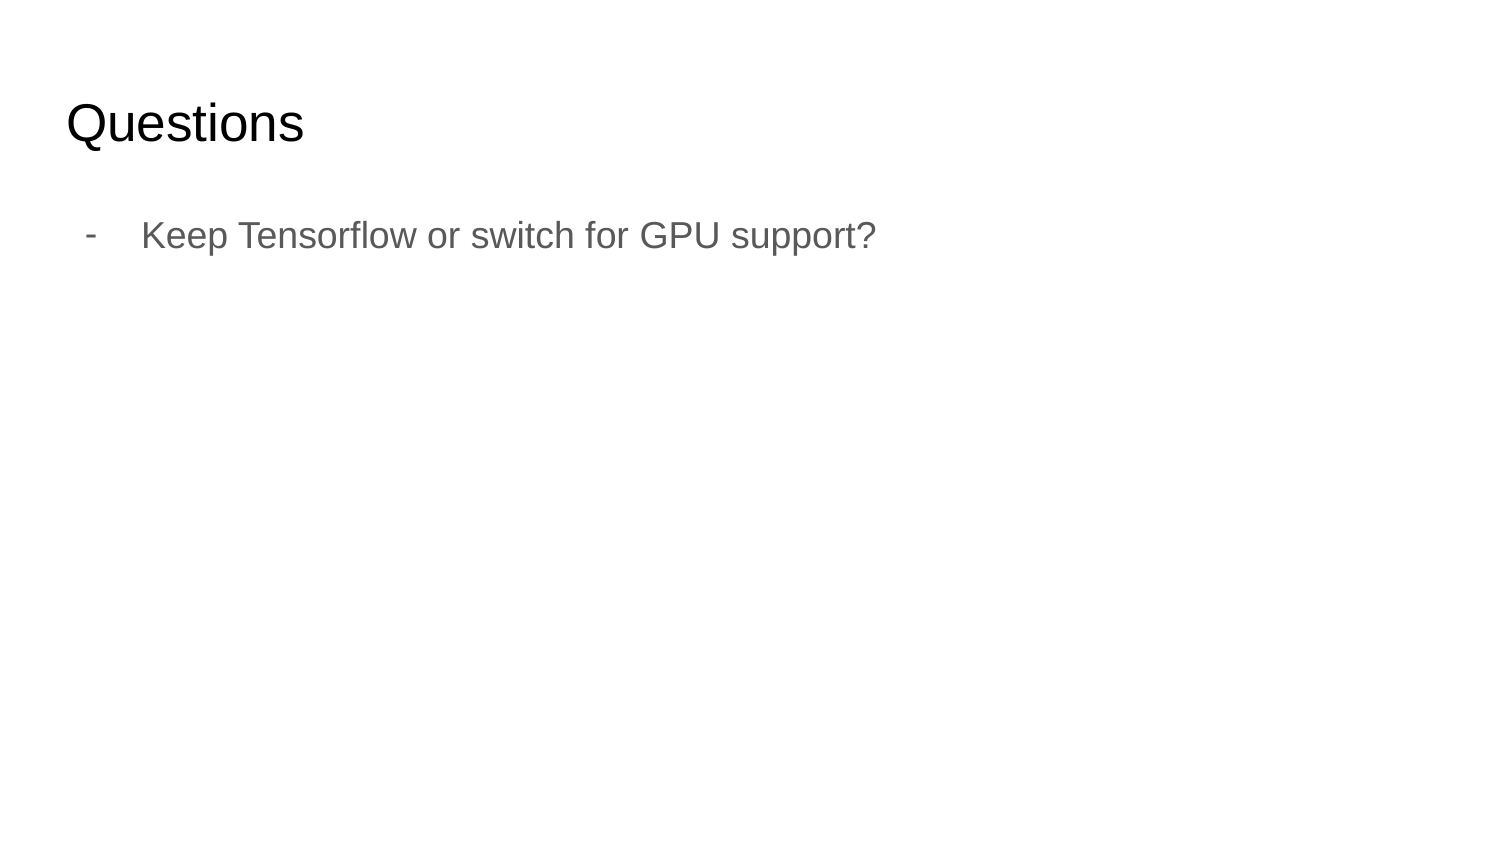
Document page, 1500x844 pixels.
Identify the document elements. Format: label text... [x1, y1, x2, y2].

title Questions [51, 72, 1449, 167]
list Keep Tensorflow or switch for GPU support? [51, 189, 1449, 750]
